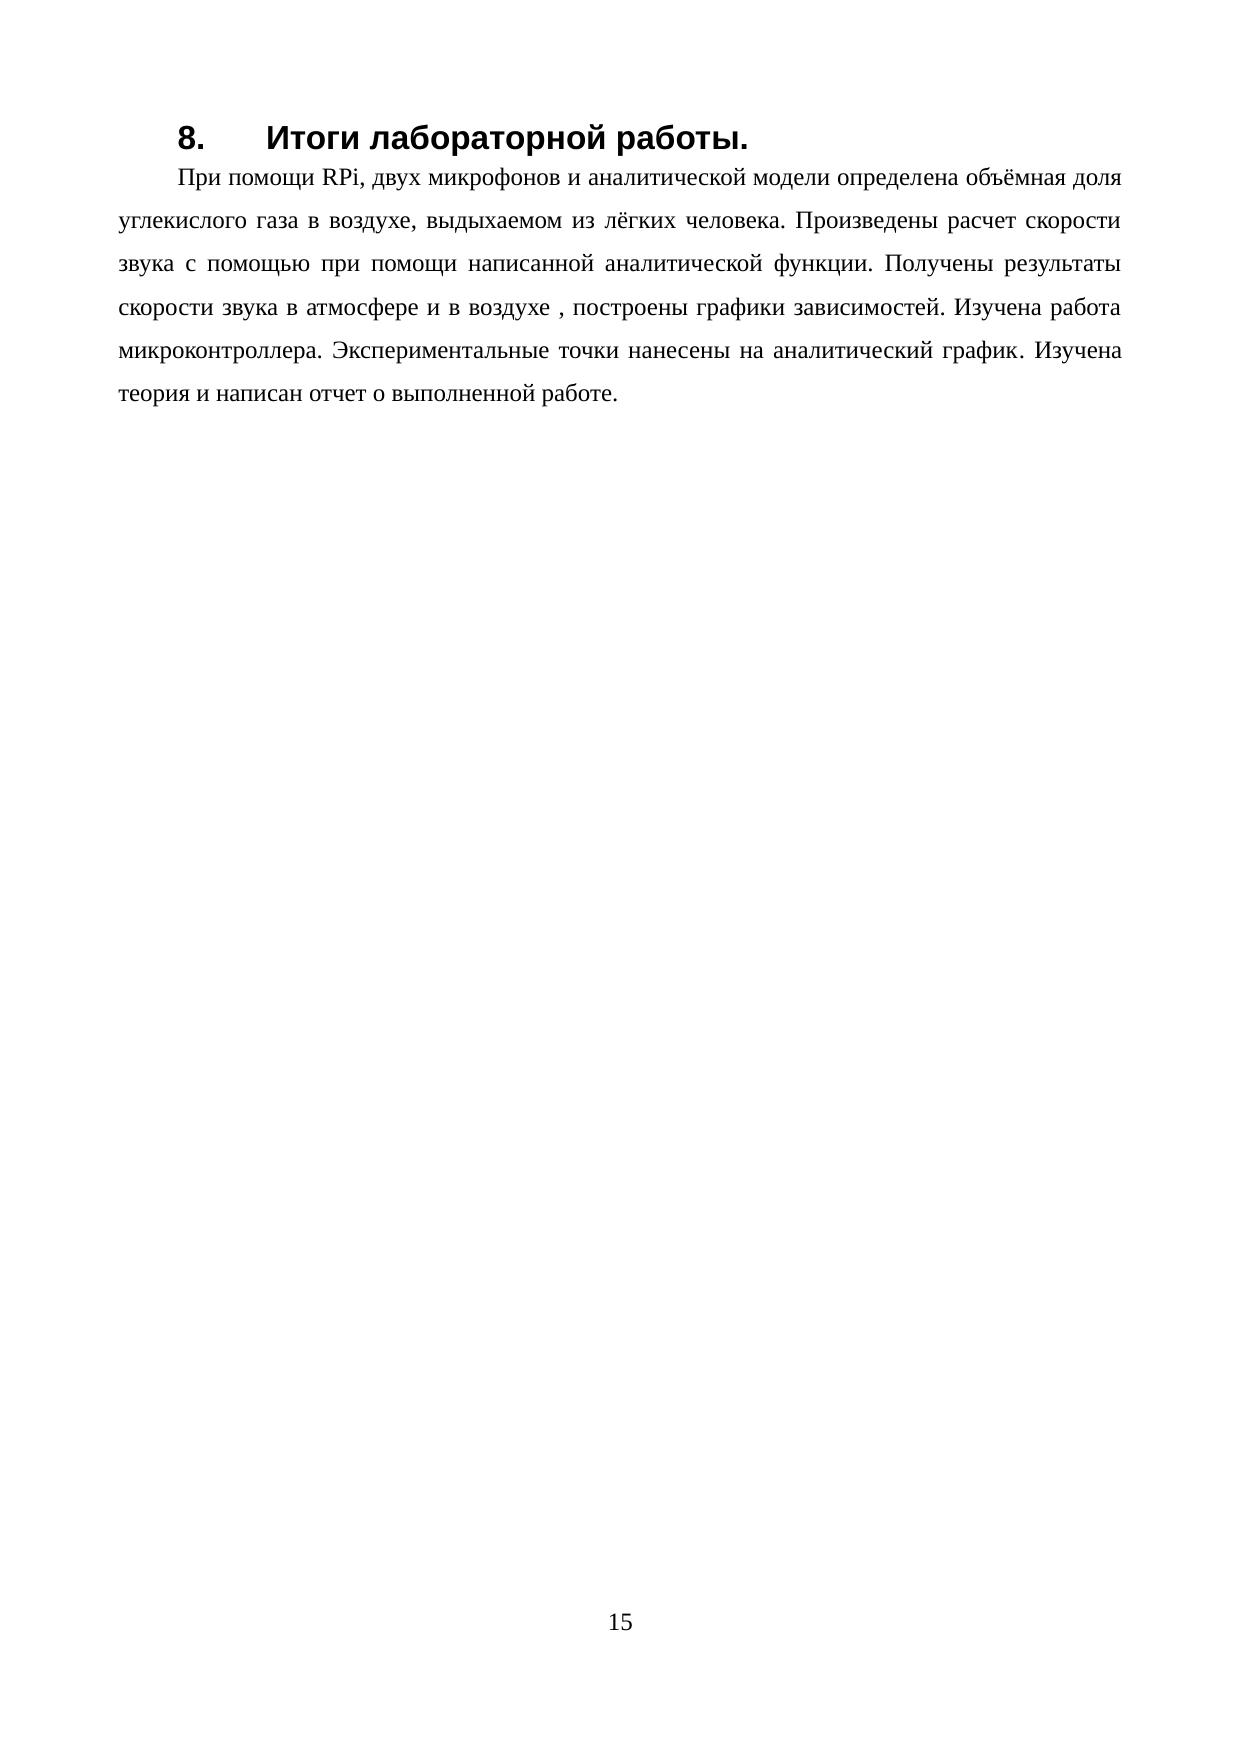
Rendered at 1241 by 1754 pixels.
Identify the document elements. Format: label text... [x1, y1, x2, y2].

text При помощи RPi, двух микрофонов и аналитической модели определена объёмная доля углекислого газа в воздухе, выдыхаемом из лёгких человека. Произведены расчет скорости звука с помощью при помощи написанной аналитической функции. Получены результаты скорости звука в атмосфере и в воздухе , построены графики зависимостей. Изучена работа микроконтроллера. Экспериментальные точки нанесены на аналитический график. Изучена теория и написан отчет о выполненной работе. [118, 162, 1122, 407]
subtitle Итоги лабораторной работы. [118, 118, 1122, 157]
